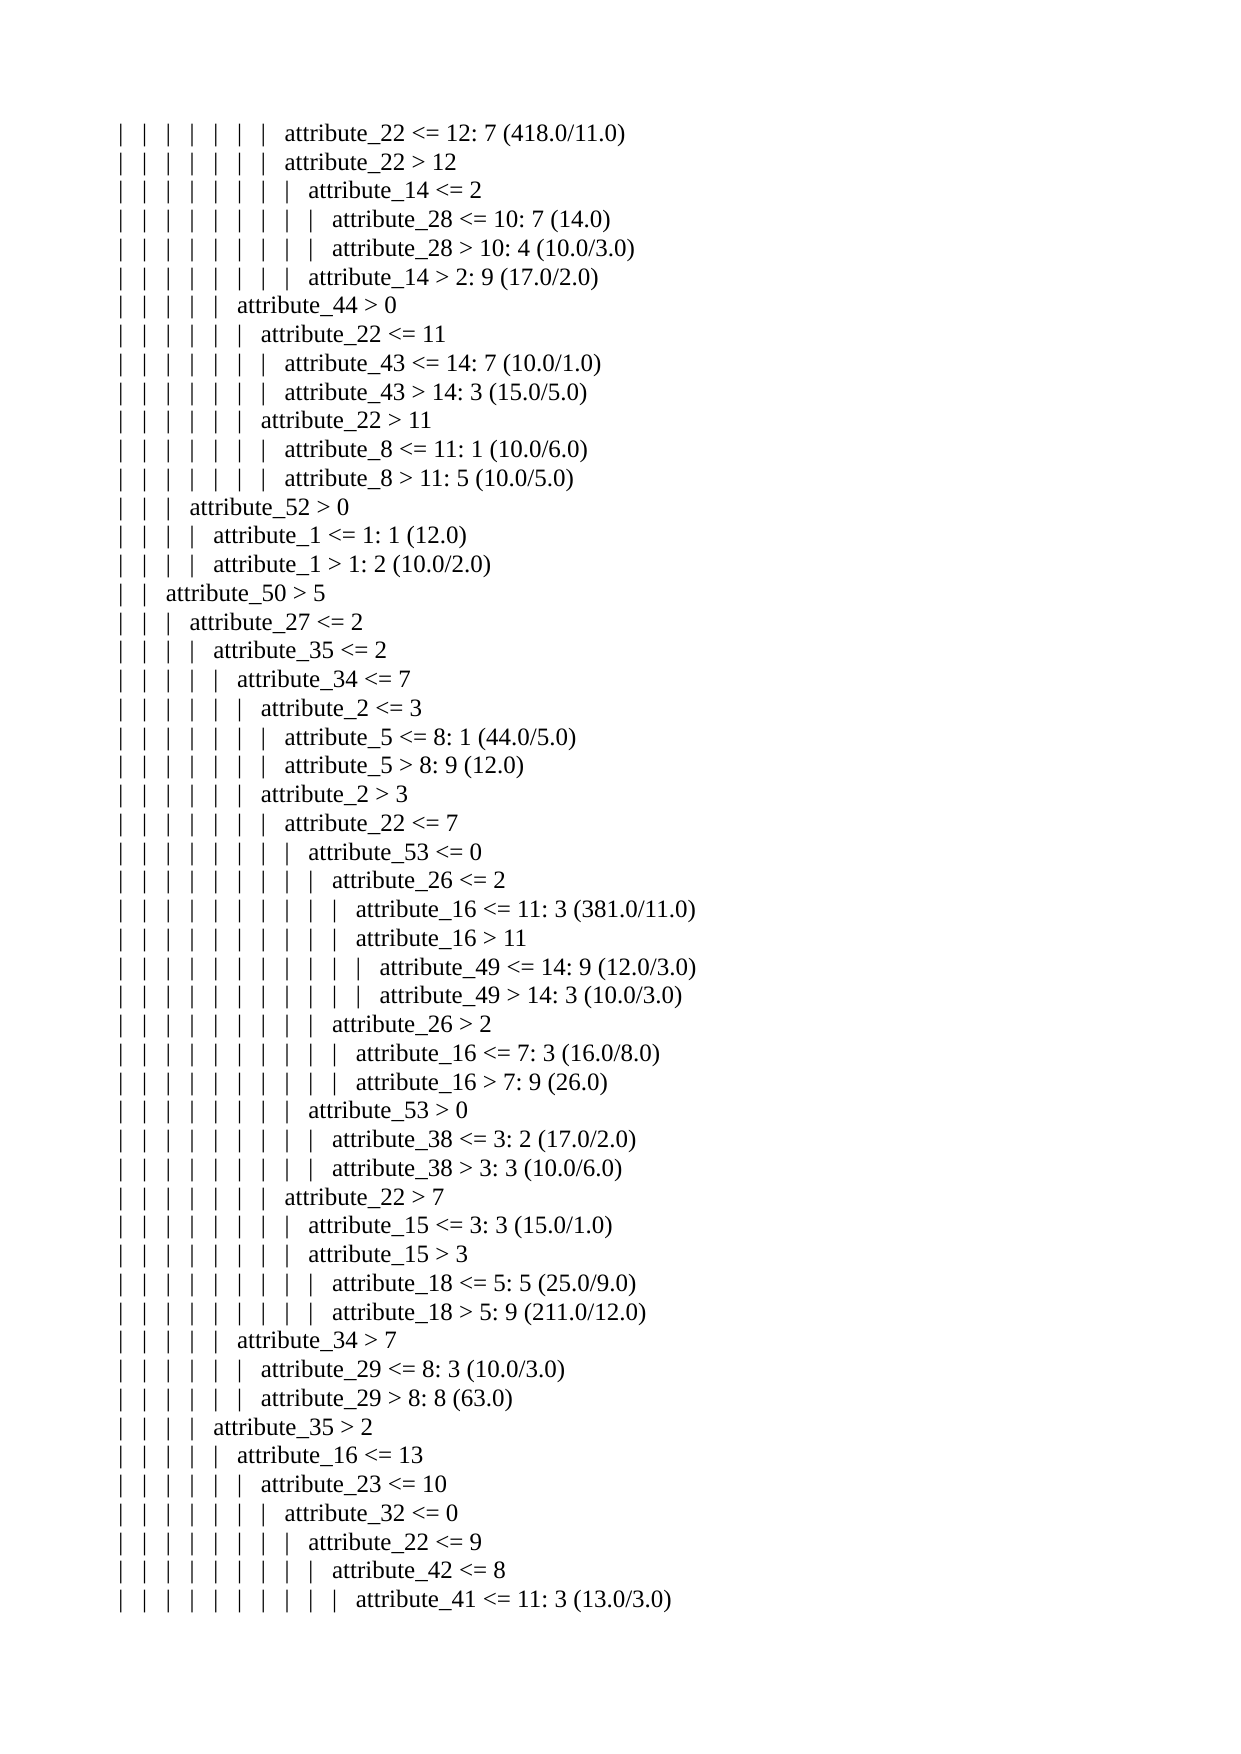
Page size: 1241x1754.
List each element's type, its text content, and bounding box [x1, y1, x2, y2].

text | | | | | | | | attribute_15 <= 3: 3 (15.0/1.0) [118, 1211, 1122, 1239]
text | | | | | attribute_34 <= 7 [118, 664, 1122, 693]
text | | | | | | | | | | attribute_16 > 11 [118, 923, 1122, 952]
text | | | | | | | | attribute_14 <= 2 [118, 176, 1122, 204]
text | | | | | | | | attribute_22 <= 9 [118, 1527, 1122, 1556]
text | | | | | | | | | attribute_38 <= 3: 2 (17.0/2.0) [118, 1124, 1122, 1153]
text | | | | | | | attribute_43 <= 14: 7 (10.0/1.0) [118, 348, 1122, 377]
text | | | | | | | attribute_22 > 12 [118, 147, 1122, 176]
text | | | | | | | | | attribute_18 > 5: 9 (211.0/12.0) [118, 1297, 1122, 1326]
text | | | | | | | attribute_8 <= 11: 1 (10.0/6.0) [118, 434, 1122, 463]
text | | | | attribute_35 > 2 [118, 1412, 1122, 1441]
text | | | | | | | | attribute_53 <= 0 [118, 837, 1122, 866]
text | | attribute_50 > 5 [118, 578, 1122, 607]
text | | | | | attribute_34 > 7 [118, 1326, 1122, 1354]
text | | | | | | | | | | attribute_16 <= 7: 3 (16.0/8.0) [118, 1038, 1122, 1067]
text | | | | attribute_1 <= 1: 1 (12.0) [118, 521, 1122, 549]
text | | | | | | | attribute_22 > 7 [118, 1182, 1122, 1211]
text | | | | | | | attribute_8 > 11: 5 (10.0/5.0) [118, 463, 1122, 492]
text | | | | | | | | | attribute_28 > 10: 4 (10.0/3.0) [118, 233, 1122, 262]
text | | | | attribute_35 <= 2 [118, 636, 1122, 664]
text | | | | | | | | | attribute_18 <= 5: 5 (25.0/9.0) [118, 1268, 1122, 1297]
text | | | | | attribute_44 > 0 [118, 291, 1122, 319]
text | | | | attribute_1 > 1: 2 (10.0/2.0) [118, 549, 1122, 578]
text | | | | | | | | | attribute_26 > 2 [118, 1009, 1122, 1038]
text | | | | | | | | | | | attribute_49 <= 14: 9 (12.0/3.0) [118, 952, 1122, 981]
text | | | | | | | | | | attribute_41 <= 11: 3 (13.0/3.0) [118, 1584, 1122, 1613]
text | | | | | | | attribute_5 <= 8: 1 (44.0/5.0) [118, 722, 1122, 751]
text | | | attribute_27 <= 2 [118, 607, 1122, 636]
text | | | | | | | attribute_5 > 8: 9 (12.0) [118, 751, 1122, 779]
text | | | | | | attribute_22 > 11 [118, 406, 1122, 434]
text | | | | | | | attribute_32 <= 0 [118, 1498, 1122, 1527]
text | | | | | | | | | | | attribute_49 > 14: 3 (10.0/3.0) [118, 981, 1122, 1009]
text | | | | | | | attribute_43 > 14: 3 (15.0/5.0) [118, 377, 1122, 406]
text | | | | | | | | attribute_53 > 0 [118, 1096, 1122, 1124]
text | | | | | attribute_16 <= 13 [118, 1441, 1122, 1469]
text | | | | | | | attribute_22 <= 12: 7 (418.0/11.0) [118, 118, 1122, 147]
text | | | | | | attribute_23 <= 10 [118, 1469, 1122, 1498]
text | | | | | | | | | attribute_42 <= 8 [118, 1556, 1122, 1584]
text | | | | | | | | attribute_15 > 3 [118, 1239, 1122, 1268]
text | | | | | | attribute_2 > 3 [118, 779, 1122, 808]
text | | | attribute_52 > 0 [118, 492, 1122, 521]
text | | | | | | attribute_2 <= 3 [118, 693, 1122, 722]
text | | | | | | attribute_29 <= 8: 3 (10.0/3.0) [118, 1354, 1122, 1383]
text | | | | | | | | | attribute_28 <= 10: 7 (14.0) [118, 204, 1122, 233]
text | | | | | | | | attribute_14 > 2: 9 (17.0/2.0) [118, 262, 1122, 291]
text | | | | | | | | | | attribute_16 <= 11: 3 (381.0/11.0) [118, 894, 1122, 923]
text | | | | | | | | | | attribute_16 > 7: 9 (26.0) [118, 1067, 1122, 1096]
text | | | | | | | | | attribute_26 <= 2 [118, 866, 1122, 894]
text | | | | | | | attribute_22 <= 7 [118, 808, 1122, 837]
text | | | | | | attribute_22 <= 11 [118, 319, 1122, 348]
text | | | | | | | | | attribute_38 > 3: 3 (10.0/6.0) [118, 1153, 1122, 1182]
text | | | | | | attribute_29 > 8: 8 (63.0) [118, 1383, 1122, 1412]
